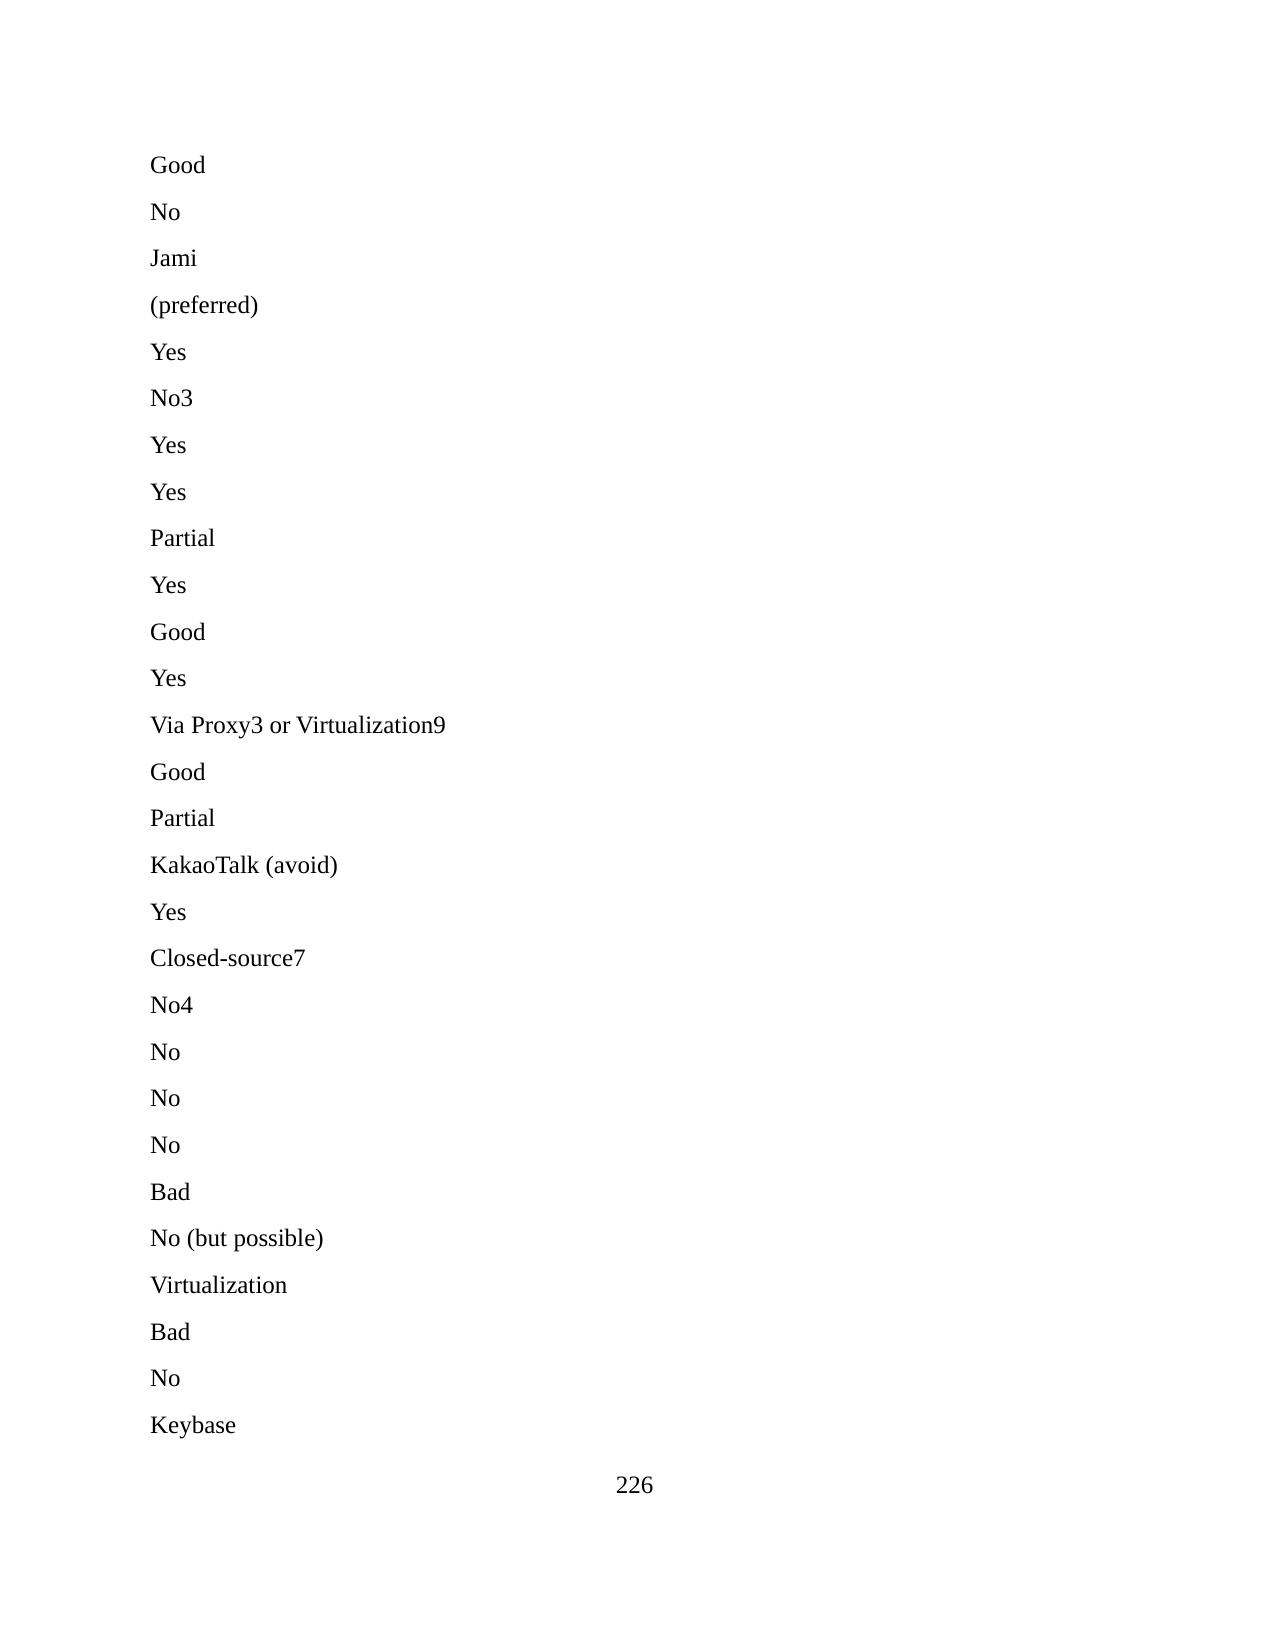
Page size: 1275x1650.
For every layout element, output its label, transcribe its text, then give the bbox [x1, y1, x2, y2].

text Yes [150, 897, 1125, 925]
text Bad [150, 1177, 1125, 1205]
text Closed-source7 [150, 943, 1125, 972]
text Partial [150, 803, 1125, 832]
text (preferred) [150, 290, 1125, 319]
text KakaoTalk (avoid) [150, 850, 1125, 879]
text Jami [150, 243, 1125, 272]
text Good [150, 150, 1125, 179]
text No [150, 1083, 1125, 1112]
text Good [150, 757, 1125, 785]
text Yes [150, 337, 1125, 365]
text Keybase [150, 1410, 1125, 1439]
text No [150, 1130, 1125, 1159]
text Good [150, 617, 1125, 645]
text Bad [150, 1317, 1125, 1345]
text Yes [150, 430, 1125, 459]
text No [150, 197, 1125, 225]
text No [150, 1363, 1125, 1392]
text Yes [150, 477, 1125, 505]
text Via Proxy3 or Virtualization9 [150, 710, 1125, 739]
text No4 [150, 990, 1125, 1019]
text No3 [150, 383, 1125, 412]
text No (but possible) [150, 1223, 1125, 1252]
text Virtualization [150, 1270, 1125, 1299]
text Yes [150, 663, 1125, 692]
text Yes [150, 570, 1125, 599]
text Partial [150, 523, 1125, 552]
text No [150, 1037, 1125, 1065]
